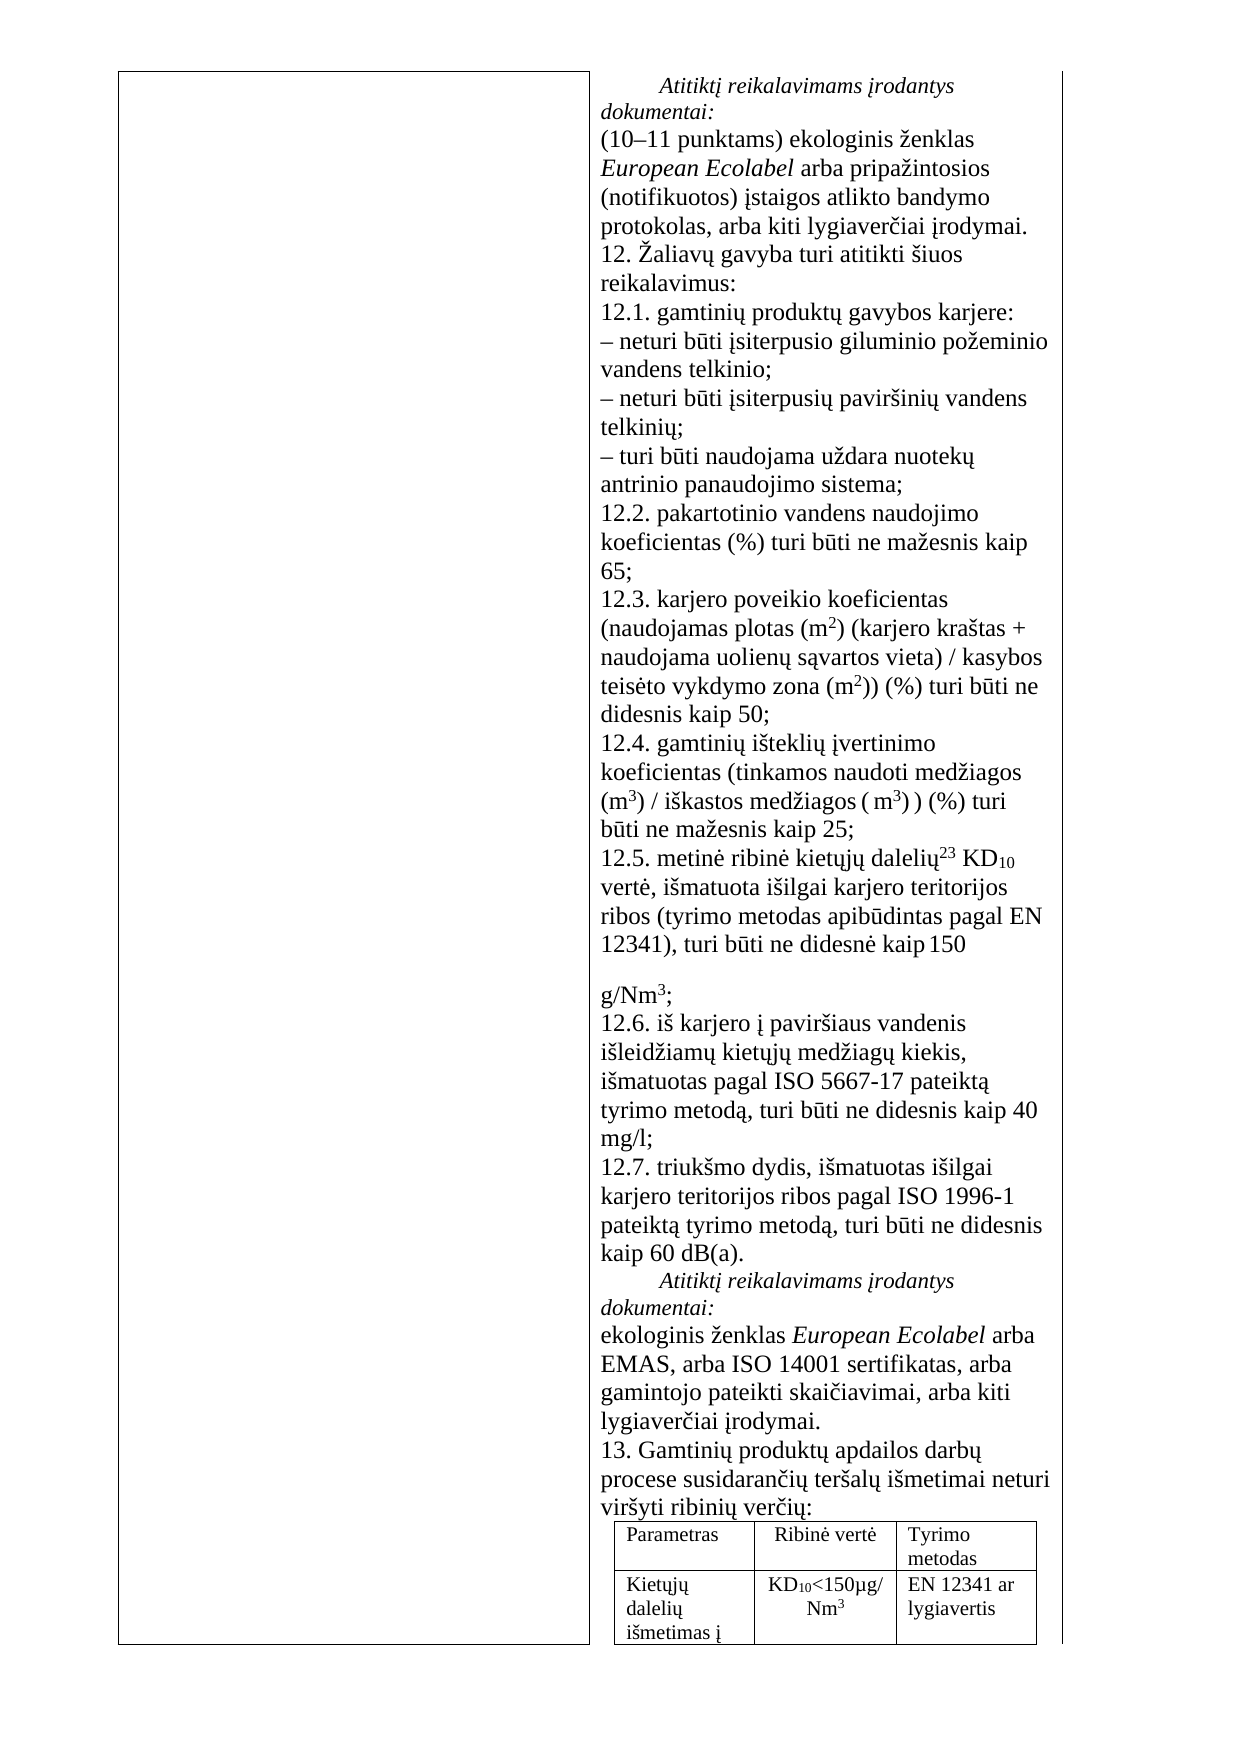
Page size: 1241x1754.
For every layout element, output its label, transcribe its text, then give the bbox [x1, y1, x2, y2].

table_cell Atitiktį reikalavimams įrodantys dokumentai: (10–11 punktams) ekologinis ženklas European Ecolabel arba pripažintosios (notifikuotos) įstaigos atlikto bandymo protokolas, arba kiti lygiaverčiai įrodymai. 12. Žaliavų gavyba turi atitikti šiuos reikalavimus: 12.1. gamtinių produktų gavybos karjere: – neturi būti įsiterpusio giluminio požeminio vandens telkinio; – neturi būti įsiterpusių paviršinių vandens telkinių; – turi būti naudojama uždara nuotekų antrinio panaudojimo sistema; 12.2. pakartotinio vandens naudojimo koeficientas (%) turi būti ne mažesnis kaip 65; 12.3. karjero poveikio koeficientas (naudojamas plotas (m2) (karjero kraštas + naudojama uolienų sąvartos vieta) / kasybos teisėto vykdymo zona (m2)) (%) turi būti ne didesnis kaip 50; 12.4. gamtinių išteklių įvertinimo koeficientas (tinkamos naudoti medžiagos (m3) / iškastos medžiagos ( m3) ) (%) turi būti ne mažesnis kaip 25; 12.5. metinė ribinė kietųjų dalelių23 KD10 vertė, išmatuota išilgai karjero teritorijos ribos (tyrimo metodas apibūdintas pagal EN 12341), turi būti ne didesnė kaip 150 miug/Nm3; 12.6. iš karjero į paviršiaus vandenis išleidžiamų kietųjų medžiagų kiekis, išmatuotas pagal ISO 5667-17 pateiktą tyrimo metodą, turi būti ne didesnis kaip 40 mg/l; 12.7. triukšmo dydis, išmatuotas išilgai karjero teritorijos ribos pagal ISO 1996-1 pateiktą tyrimo metodą, turi būti ne didesnis kaip 60 dB(a). Atitiktį reikalavimams įrodantys dokumentai: ekologinis ženklas European Ecolabel arba EMAS, arba ISO 14001 sertifikatas, arba gamintojo pateikti skaičiavimai, arba kiti lygiaverčiai įrodymai. 13. Gamtinių produktų apdailos darbų procese susidarančių teršalų išmetimai neturi viršyti ribinių verčių: [590, 71, 1062, 1521]
table_cell [119, 72, 589, 1644]
table_cell Kietųjų dalelių išmetimas į [615, 1571, 754, 1644]
table_cell EN 12341 ar lygiavertis [897, 1571, 1036, 1644]
table_cell [1037, 1521, 1062, 1570]
table_cell Tyrimo metodas [897, 1522, 1036, 1570]
table_cell KD10<150µg/Nm3 [755, 1571, 896, 1644]
table_cell [1037, 1570, 1062, 1644]
table_cell [590, 1570, 614, 1644]
table_cell Parametras [615, 1522, 754, 1570]
table_cell Ribinė vertė [755, 1522, 896, 1570]
table_cell [590, 1521, 614, 1570]
